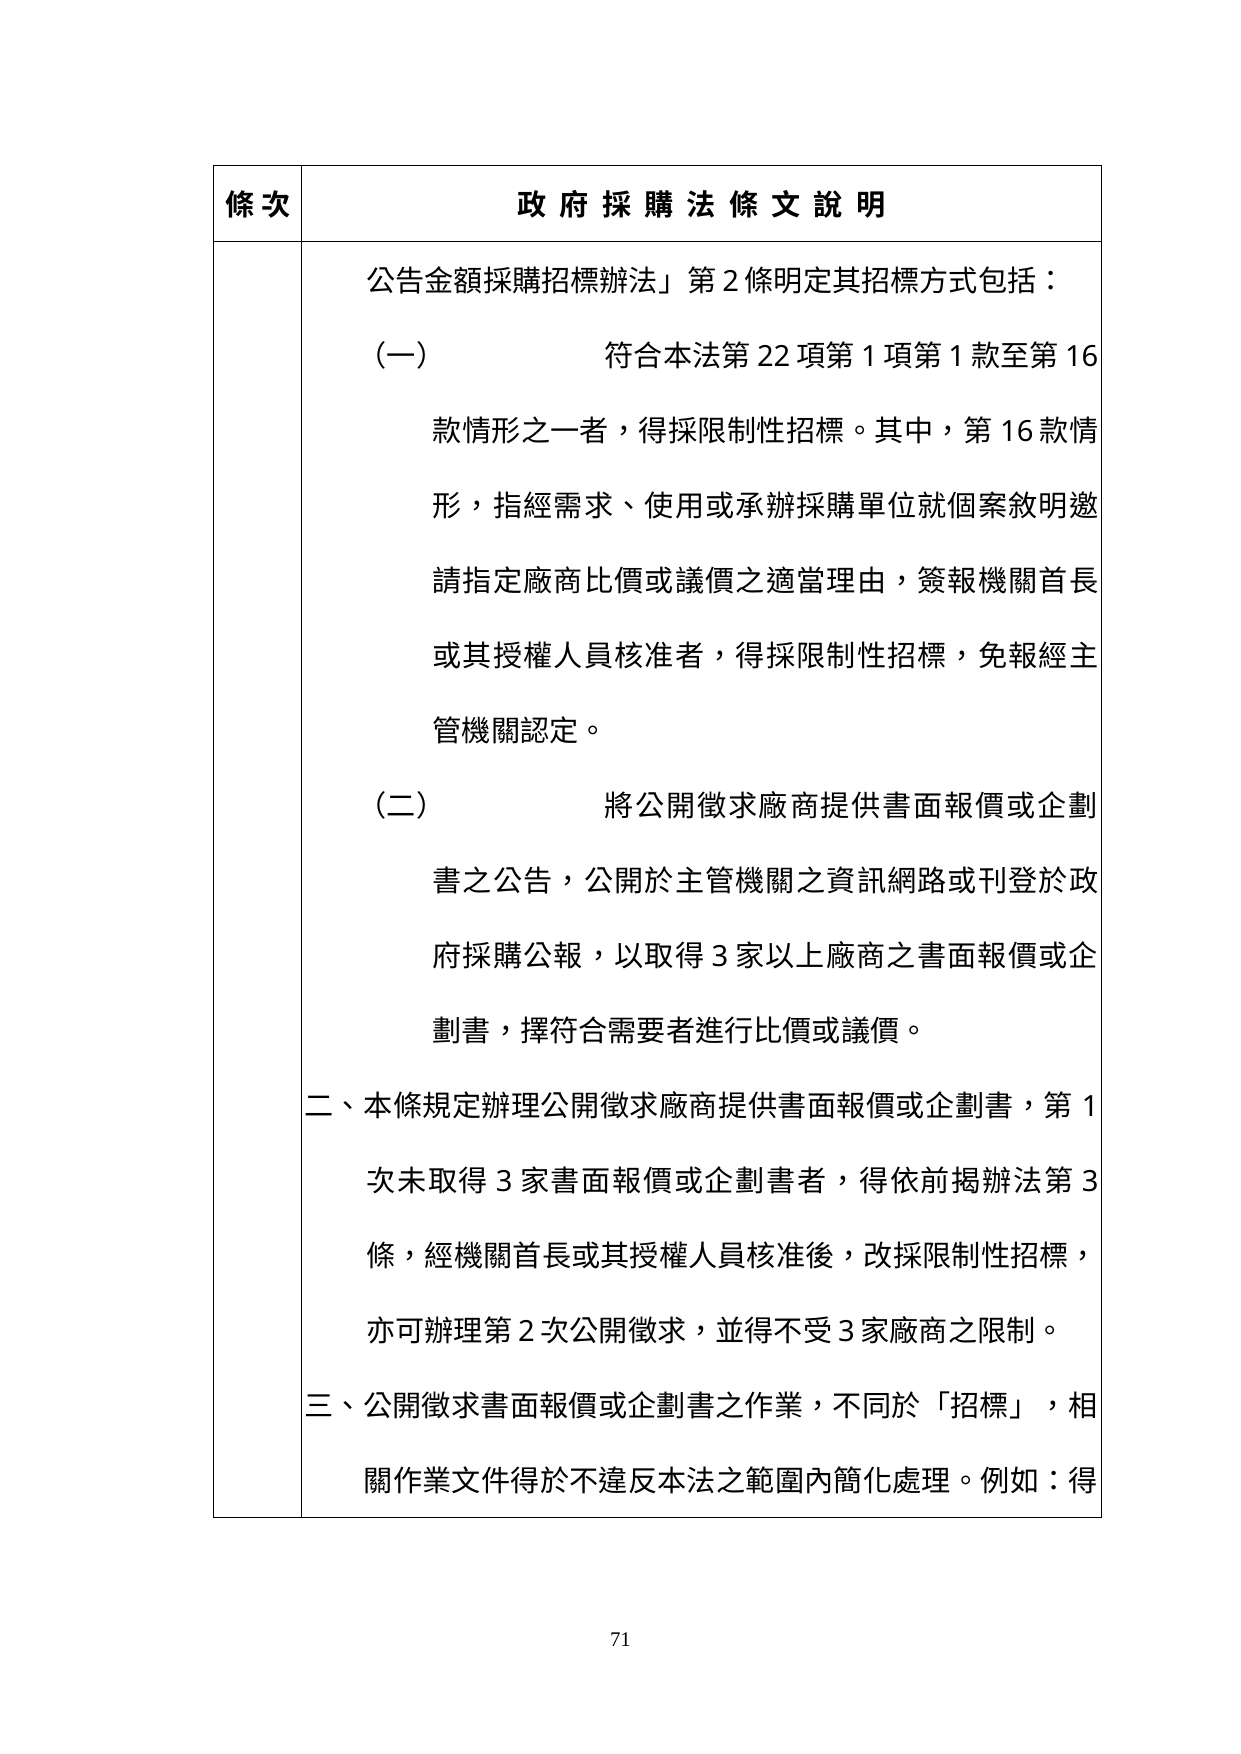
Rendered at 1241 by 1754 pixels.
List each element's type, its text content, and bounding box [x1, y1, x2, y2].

table_cell 公告金額採購招標辦法」第2條明定其招標方式包括： 符合本法第22項第1項第1款至第16款情形之一者，得採限制性招標。其中，第16款情形，指經需求、使用或承辦採購單位就個案敘明邀請指定廠商比價或議價之適當理由，簽報機關首長或其授權人員核准者，得採限制性招標，免報經主管機關認定。 將公開徵求廠商提供書面報價或企劃書之公告，公開於主管機關之資訊網路或刊登於政府採購公報，以取得3家以上廠商之書面報價或企劃書，擇符合需要者進行比價或議價。 二、本條規定辦理公開徵求廠商提供書面報價或企劃書，第1次未取得3家書面報價或企劃書者，得依前揭辦法第3條，經機關首長或其授權人員核准後，改採限制性招標，亦可辦理第2次公開徵求，並得不受3家廠商之限制。 三、公開徵求書面報價或企劃書之作業，不同於「招標」，相關作業文件得於不違反本法之範圍內簡化處理。例如：得 [302, 242, 1101, 1517]
table_header 條 次 [214, 166, 301, 241]
table_header 政 府 採 購 法 條 文 說 明 [302, 166, 1101, 241]
table_cell [214, 242, 301, 1517]
